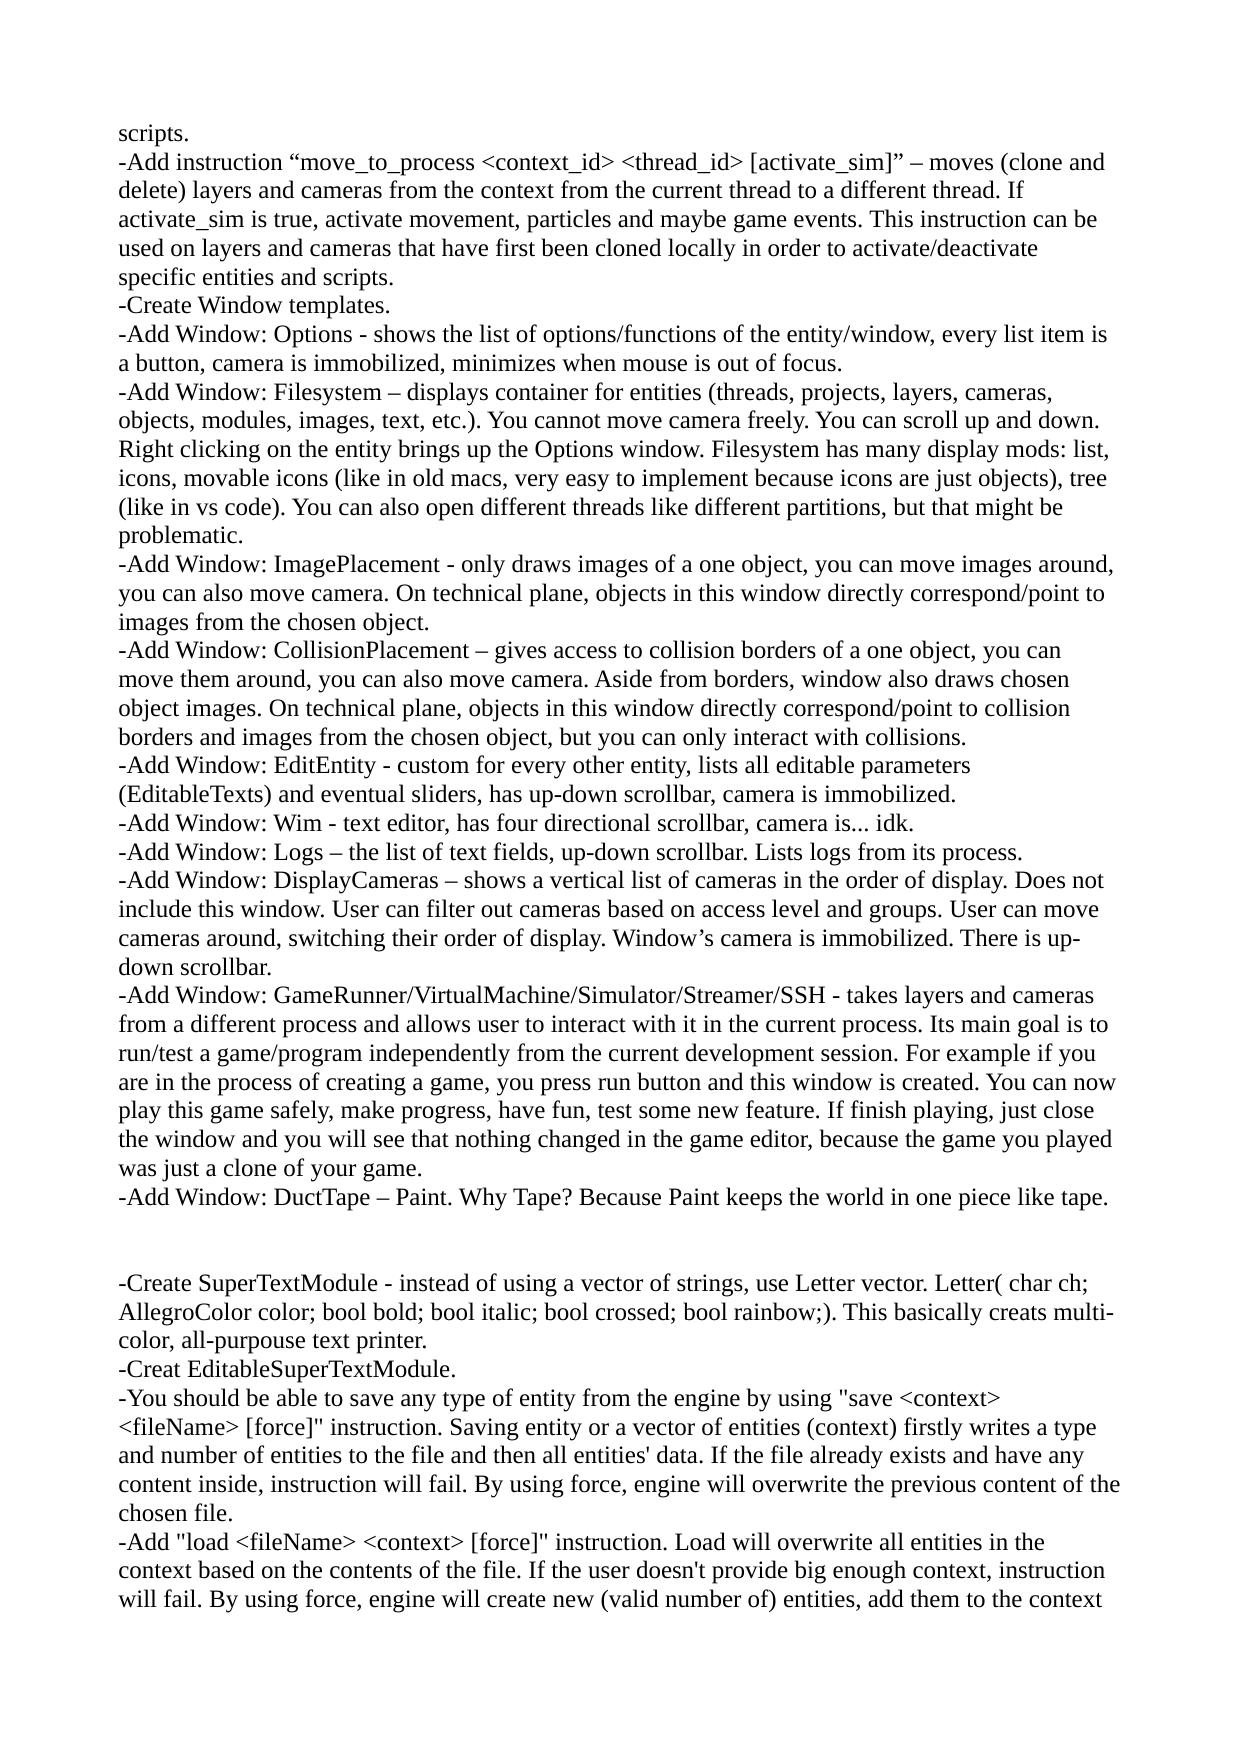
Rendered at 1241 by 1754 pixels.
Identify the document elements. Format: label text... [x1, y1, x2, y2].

text -Add Window: ImagePlacement - only draws images of a one object, you can move images around, you can also move camera. On technical plane, objects in this window directly correspond/point to images from the chosen object. [118, 549, 1122, 636]
text -Create Window templates. [118, 291, 1122, 319]
text -Add Window: Options - shows the list of options/functions of the entity/window, every list item is a button, camera is immobilized, minimizes when mouse is out of focus. [118, 319, 1122, 377]
text -Add Window: Filesystem – displays container for entities (threads, projects, layers, cameras, objects, modules, images, text, etc.). You cannot move camera freely. You can scroll up and down. Right clicking on the entity brings up the Options window. Filesystem has many display mods: list, icons, movable icons (like in old macs, very easy to implement because icons are just objects), tree (like in vs code). You can also open different threads like different partitions, but that might be problematic. [118, 377, 1122, 549]
text -Add instruction “move_to_process <context_id> <thread_id> [activate_sim]” – moves (clone and delete) layers and cameras from the context from the current thread to a different thread. If activate_sim is true, activate movement, particles and maybe game events. This instruction can be used on layers and cameras that have first been cloned locally in order to activate/deactivate specific entities and scripts. [118, 147, 1122, 291]
text -Create SuperTextModule - instead of using a vector of strings, use Letter vector. Letter( char ch; AllegroColor color; bool bold; bool italic; bool crossed; bool rainbow;). This basically creats multi-color, all-purpouse text printer. [118, 1268, 1122, 1354]
text -Creat EditableSuperTextModule. [118, 1354, 1122, 1383]
text -Add Window: Wim - text editor, has four directional scrollbar, camera is... idk. [118, 808, 1122, 837]
text -Add Window: DisplayCameras – shows a vertical list of cameras in the order of display. Does not include this window. User can filter out cameras based on access level and groups. User can move cameras around, switching their order of display. Window’s camera is immobilized. There is up-down scrollbar. [118, 866, 1122, 981]
text -Add "load <fileName> <context> [force]" instruction. Load will overwrite all entities in the context based on the contents of the file. If the user doesn't provide big enough context, instruction will fail. By using force, engine will create new (valid number of) entities, add them to the context [118, 1527, 1122, 1613]
text -Add Window: CollisionPlacement – gives access to collision borders of a one object, you can move them around, you can also move camera. Aside from borders, window also draws chosen object images. On technical plane, objects in this window directly correspond/point to collision borders and images from the chosen object, but you can only interact with collisions. [118, 636, 1122, 751]
text -Add Window: Logs – the list of text fields, up-down scrollbar. Lists logs from its process. [118, 837, 1122, 866]
text -Add Window: EditEntity - custom for every other entity, lists all editable parameters (EditableTexts) and eventual sliders, has up-down scrollbar, camera is immobilized. [118, 751, 1122, 808]
text -Add Window: GameRunner/VirtualMachine/Simulator/Streamer/SSH - takes layers and cameras from a different process and allows user to interact with it in the current process. Its main goal is to run/test a game/program independently from the current development session. For example if you are in the process of creating a game, you press run button and this window is created. You can now play this game safely, make progress, have fun, test some new feature. If finish playing, just close the window and you will see that nothing changed in the game editor, because the game you played was just a clone of your game. [118, 981, 1122, 1182]
text -Add Window: DuctTape – Paint. Why Tape? Because Paint keeps the world in one piece like tape. [118, 1182, 1122, 1211]
text scripts. [118, 118, 1122, 147]
text -You should be able to save any type of entity from the engine by using "save <context> <fileName> [force]" instruction. Saving entity or a vector of entities (context) firstly writes a type and number of entities to the file and then all entities' data. If the file already exists and have any content inside, instruction will fail. By using force, engine will overwrite the previous content of the chosen file. [118, 1383, 1122, 1527]
